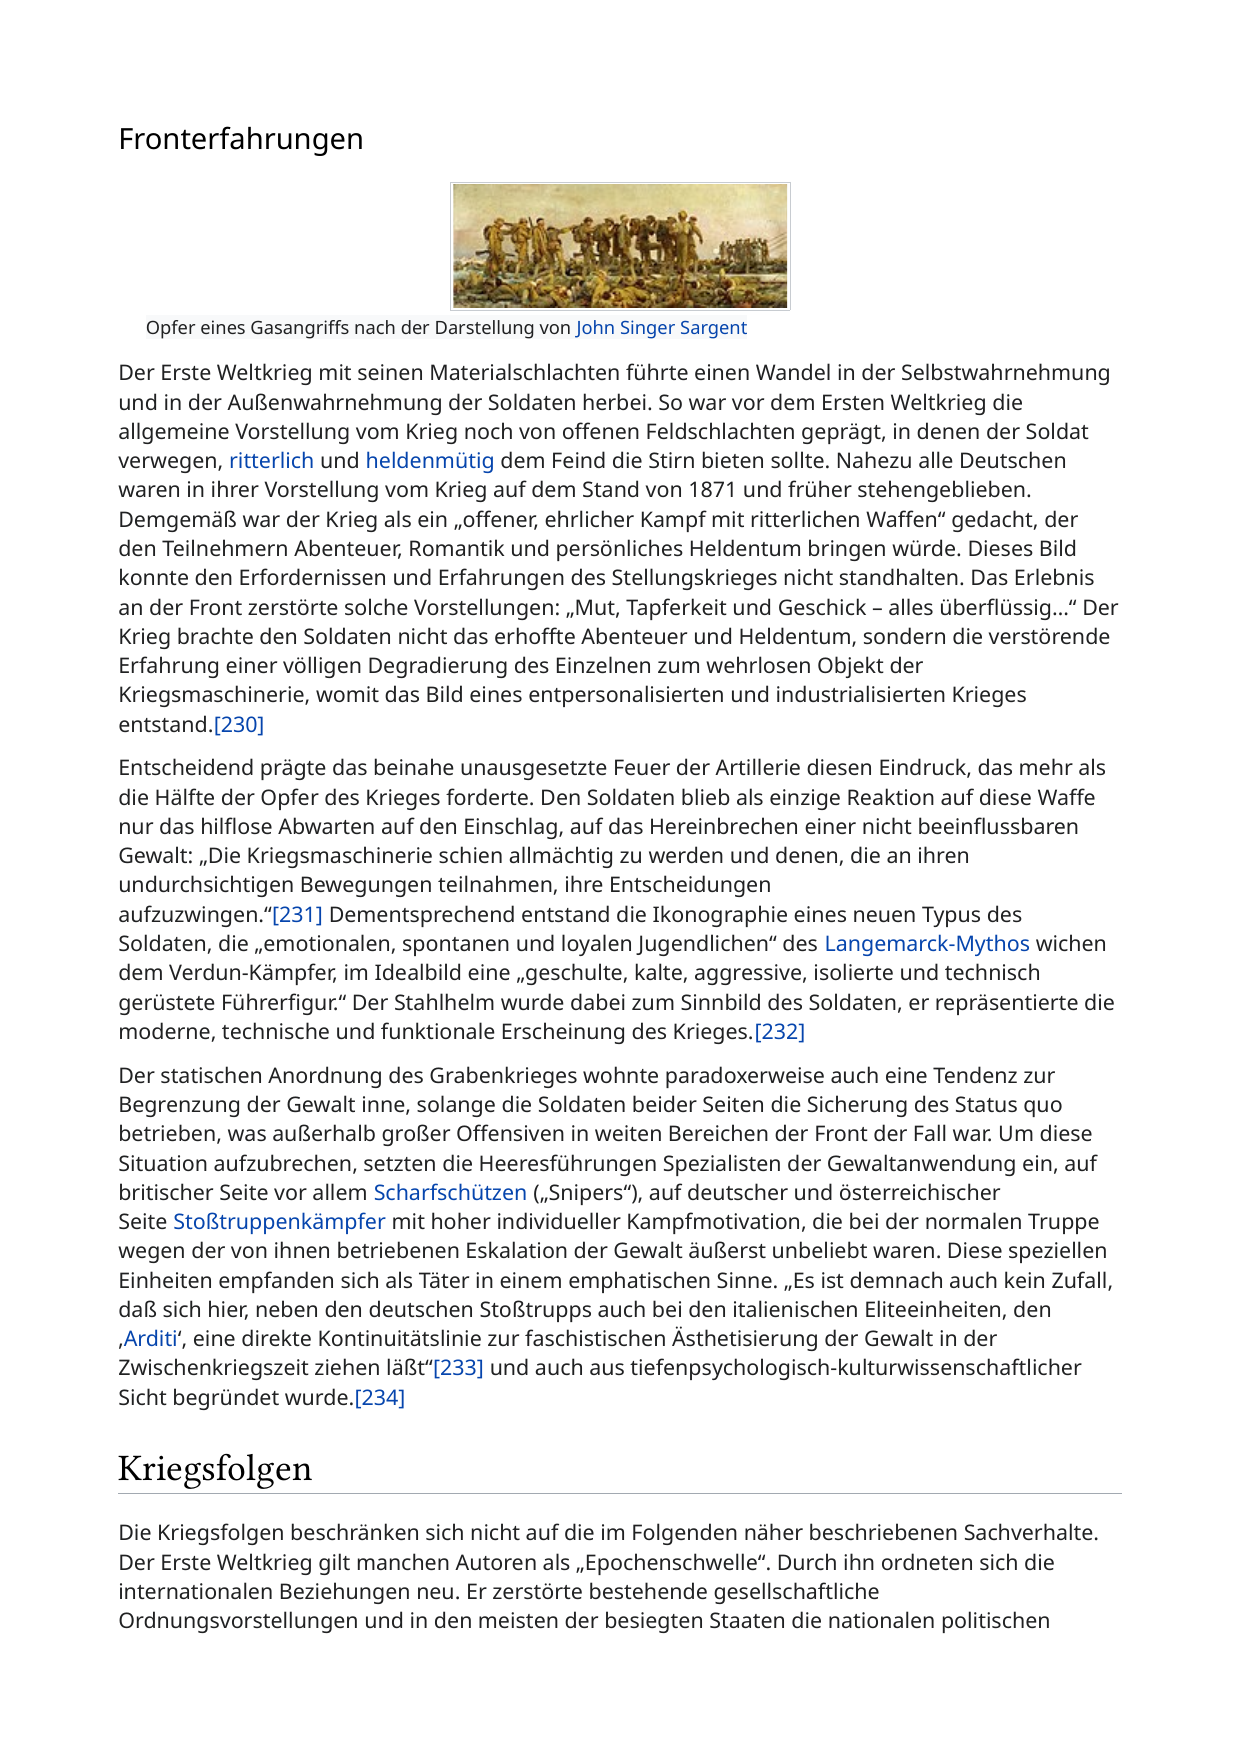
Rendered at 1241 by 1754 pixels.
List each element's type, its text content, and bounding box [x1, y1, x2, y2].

text Entscheidend prägte das beinahe unausgesetzte Feuer der Artillerie diesen Eindruck, das mehr als die Hälfte der Opfer des Krieges forderte. Den Soldaten blieb als einzige Reaktion auf diese Waffe nur das hilflose Abwarten auf den Einschlag, auf das Hereinbrechen einer nicht beeinflussbaren Gewalt: „Die Kriegsmaschinerie schien allmächtig zu werden und denen, die an ihren undurchsichtigen Bewegungen teilnahmen, ihre Entscheidungen aufzuzwingen.“[231] Dementsprechend entstand die Ikonographie eines neuen Typus des Soldaten, die „emotionalen, spontanen und loyalen Jugendlichen“ des Langemarck-Mythos wichen dem Verdun-Kämpfer, im Idealbild eine „geschulte, kalte, aggressive, isolierte und technisch gerüstete Führerfigur.“ Der Stahlhelm wurde dabei zum Sinnbild des Soldaten, er repräsentierte die moderne, technische und funktionale Erscheinung des Krieges.[232] [118, 753, 1122, 1046]
text Der Erste Weltkrieg mit seinen Materialschlachten führte einen Wandel in der Selbstwahrnehmung und in der Außenwahrnehmung der Soldaten herbei. So war vor dem Ersten Weltkrieg die allgemeine Vorstellung vom Krieg noch von offenen Feldschlachten geprägt, in denen der Soldat verwegen, ritterlich und heldenmütig dem Feind die Stirn bieten sollte. Nahezu alle Deutschen waren in ihrer Vorstellung vom Krieg auf dem Stand von 1871 und früher stehengeblieben. Demgemäß war der Krieg als ein „offener, ehrlicher Kampf mit ritterlichen Waffen“ gedacht, der den Teilnehmern Abenteuer, Romantik und persönliches Heldentum bringen würde. Dieses Bild konnte den Erfordernissen und Erfahrungen des Stellungskrieges nicht standhalten. Das Erlebnis an der Front zerstörte solche Vorstellungen: „Mut, Tapferkeit und Geschick – alles überflüssig…“ Der Krieg brachte den Soldaten nicht das erhoffte Abenteuer und Heldentum, sondern die verstörende Erfahrung einer völligen Degradierung des Einzelnen zum wehrlosen Objekt der Kriegsmaschinerie, womit das Bild eines entpersonalisierten und industrialisierten Krieges entstand.[230] [118, 358, 1122, 738]
subtitle Kriegsfolgen [118, 1447, 1122, 1493]
text Die Kriegsfolgen beschränken sich nicht auf die im Folgenden näher beschriebenen Sachverhalte. Der Erste Weltkrieg gilt manchen Autoren als „Epochenschwelle“. Durch ihn ordneten sich die internationalen Beziehungen neu. Er zerstörte bestehende gesellschaftliche Ordnungsvorstellungen und in den meisten der besiegten Staaten die nationalen politischen [118, 1518, 1122, 1635]
text Opfer eines Gasangriffs nach der Darstellung von John Singer Sargent [123, 314, 1122, 339]
subtitle Fronterfahrungen [118, 118, 1122, 158]
text Der statischen Anordnung des Grabenkrieges wohnte paradoxerweise auch eine Tendenz zur Begrenzung der Gewalt inne, solange die Soldaten beider Seiten die Sicherung des Status quo betrieben, was außerhalb großer Offensiven in weiten Bereichen der Front der Fall war. Um diese Situation aufzubrechen, setzten die Heeresführungen Spezialisten der Gewaltanwendung ein, auf britischer Seite vor allem Scharfschützen („Snipers“), auf deutscher und österreichischer Seite Stoßtruppenkämpfer mit hoher individueller Kampfmotivation, die bei der normalen Truppe wegen der von ihnen betriebenen Eskalation der Gewalt äußerst unbeliebt waren. Diese speziellen Einheiten empfanden sich als Täter in einem emphatischen Sinne. „Es ist demnach auch kein Zufall, daß sich hier, neben den deutschen Stoßtrupps auch bei den italienischen Eliteeinheiten, den ‚Arditi‘, eine direkte Kontinuitätslinie zur faschistischen Ästhetisierung der Gewalt in der Zwischenkriegszeit ziehen läßt“[233] und auch aus tiefenpsychologisch-kulturwissenschaftlicher Sicht begründet wurde.[234] [118, 1060, 1122, 1411]
picture [453, 184, 788, 308]
